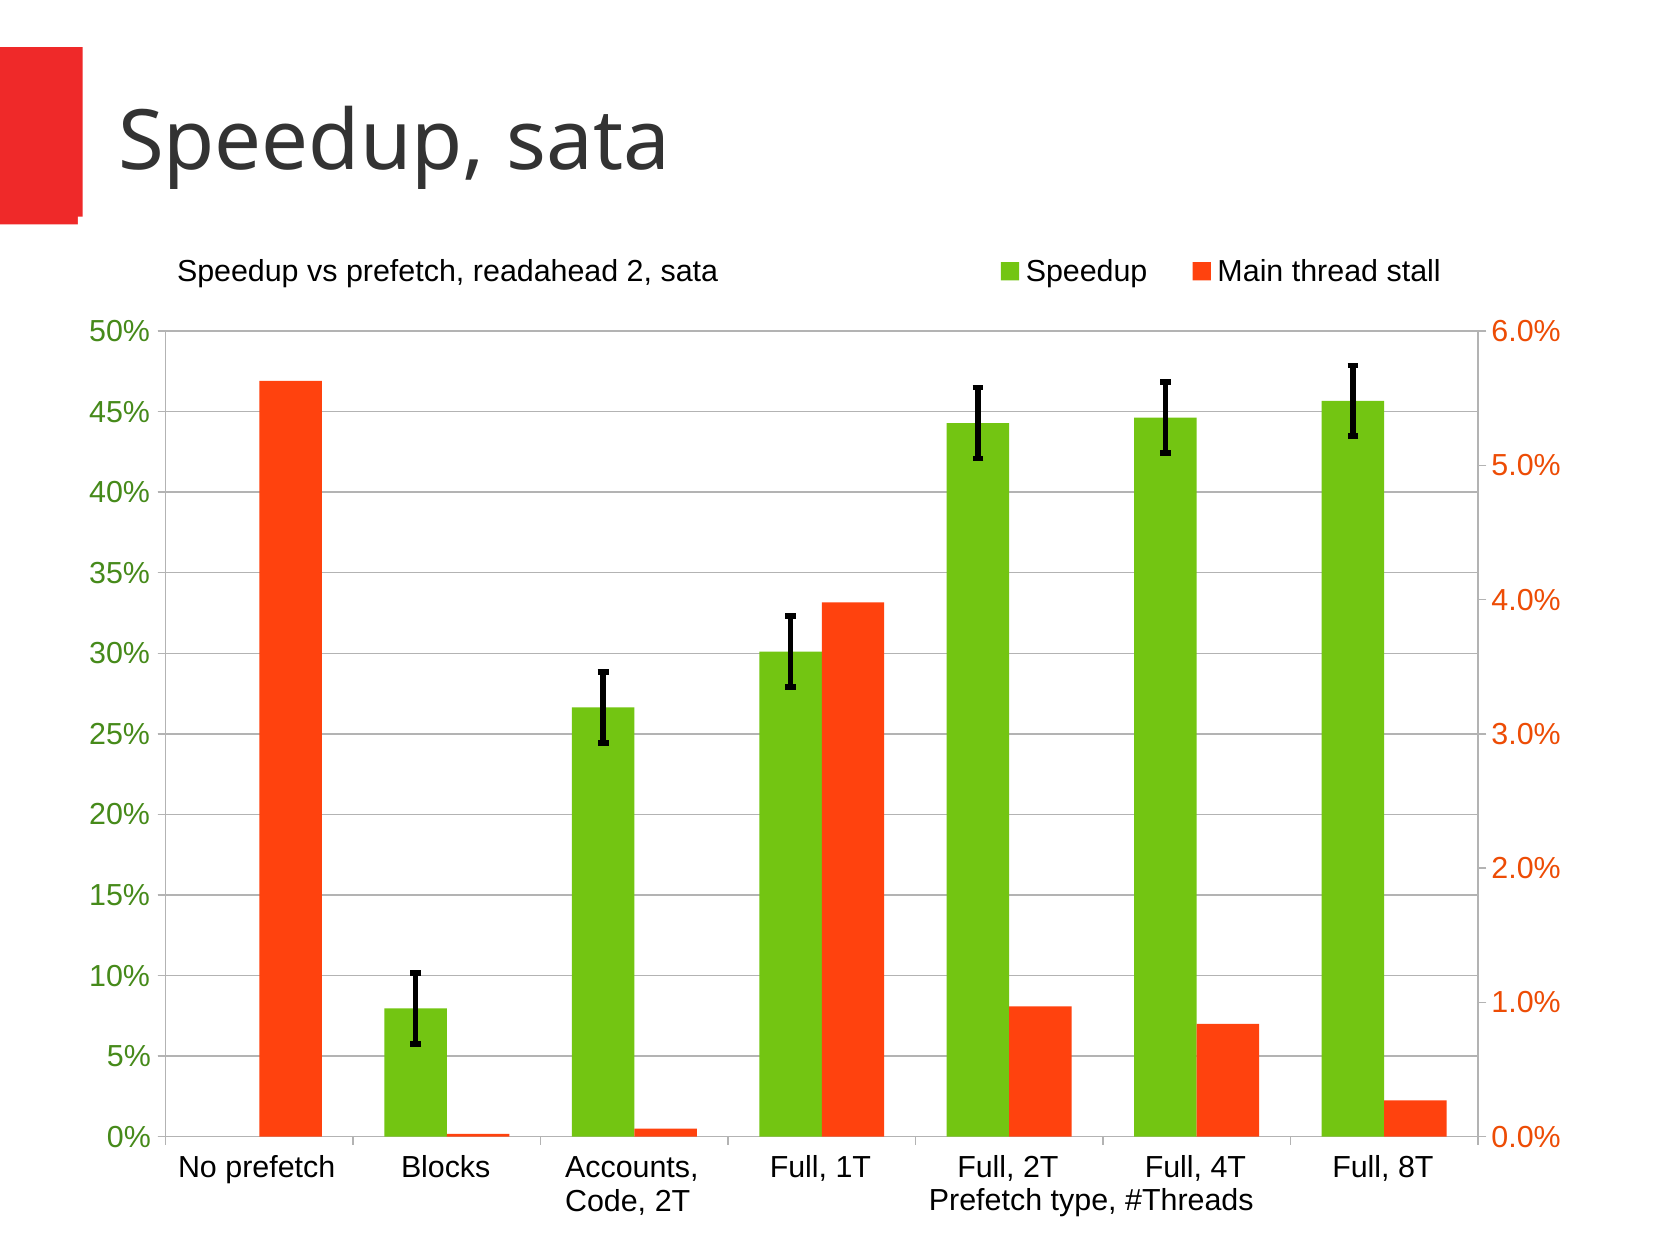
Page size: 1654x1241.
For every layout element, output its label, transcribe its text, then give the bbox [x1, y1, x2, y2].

title Speedup, sata [118, 30, 1571, 245]
picture [77, 215, 1590, 1227]
